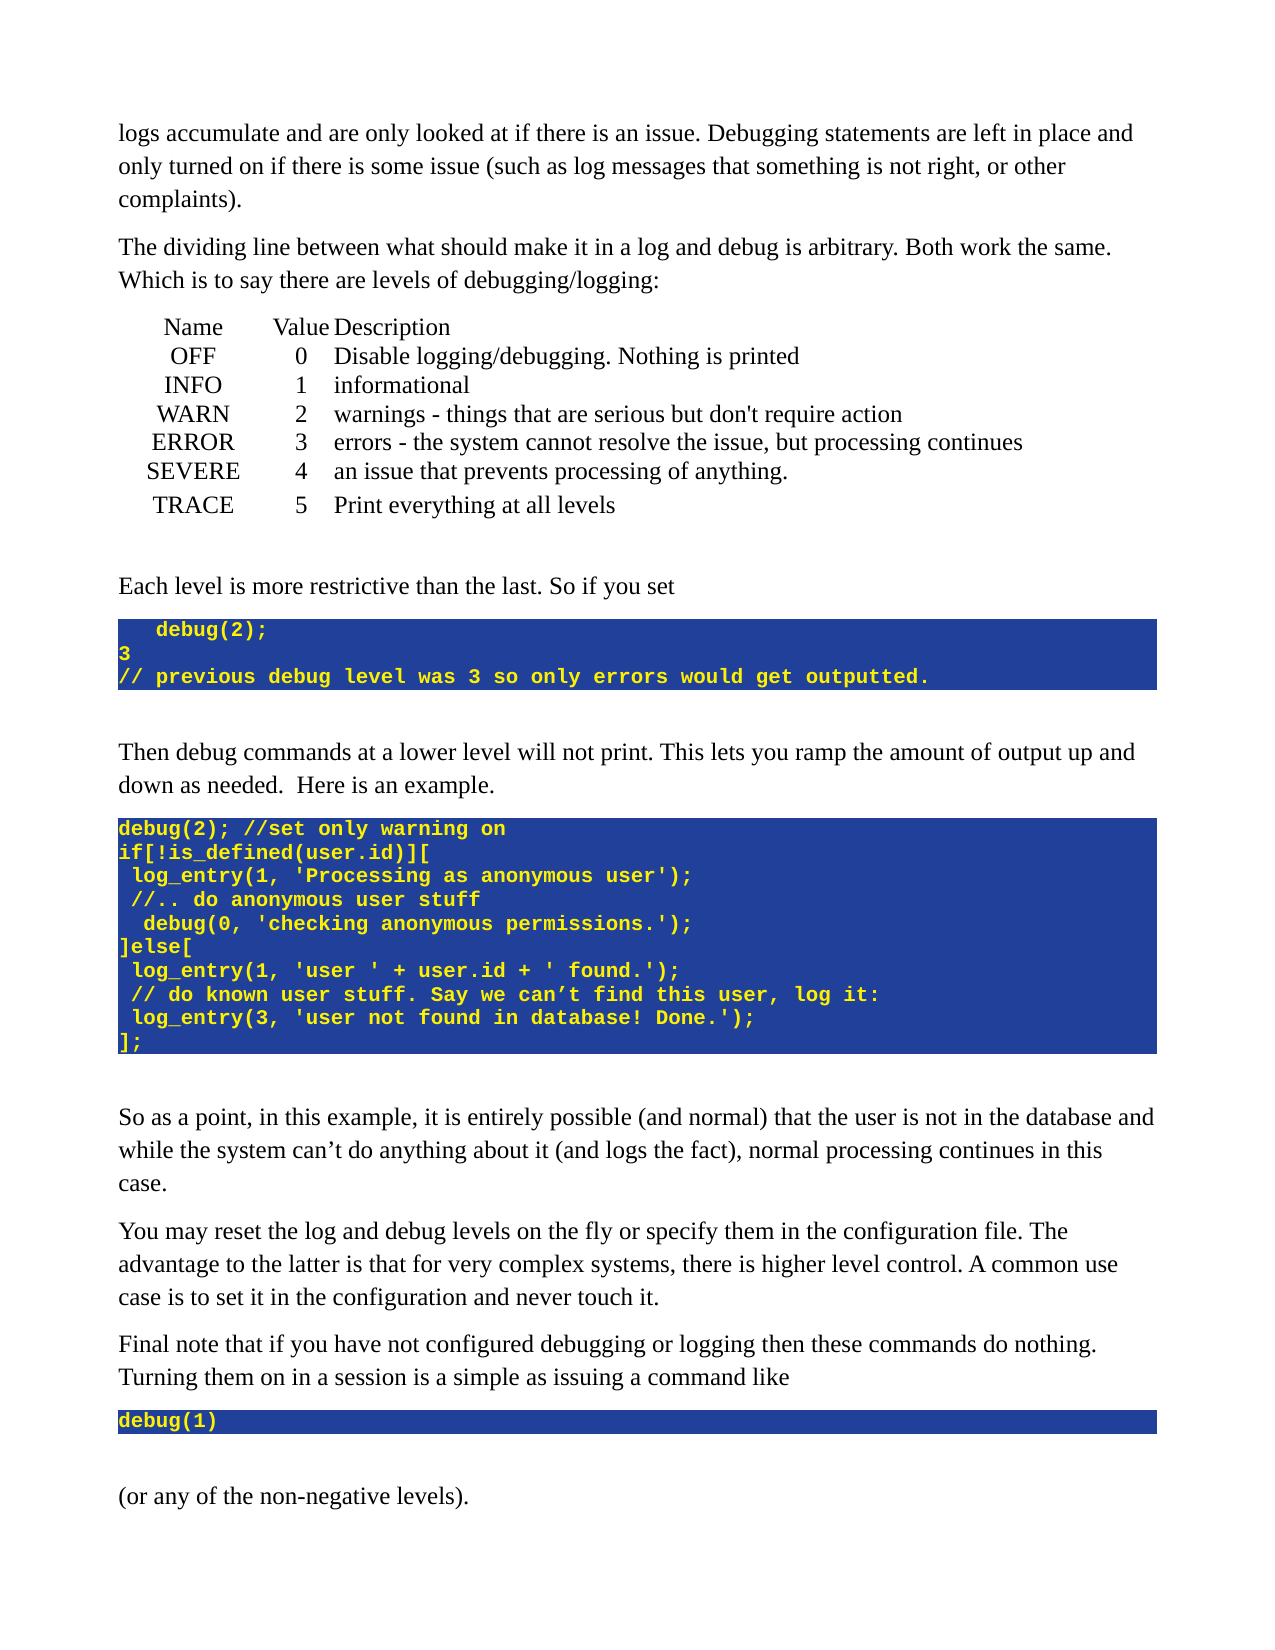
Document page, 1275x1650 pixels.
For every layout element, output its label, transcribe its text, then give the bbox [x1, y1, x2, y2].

text 3 [118, 642, 1157, 666]
text You may reset the log and debug levels on the fly or specify them in the configuration file. The advantage to the latter is that for very complex systems, there is higher level control. A common use case is to set it in the configuration and never touch it. [118, 1216, 1157, 1311]
text log_entry(1, 'Processing as anonymous user'); [118, 865, 1157, 889]
table_header Description [334, 313, 1157, 341]
text Then debug commands at a lower level will not print. This lets you ramp the amount of output up and down as needed. Here is an example. [118, 737, 1157, 799]
text debug(2); //set only warning on [118, 818, 1157, 842]
table_cell 2 [268, 399, 334, 427]
table_header Value [268, 313, 334, 341]
table_cell warnings - things that are serious but don't require action [334, 399, 1157, 427]
text (or any of the non-negative levels). [118, 1481, 1157, 1510]
text log_entry(1, 'user ' + user.id + ' found.'); [118, 960, 1157, 983]
table_cell 3 [268, 428, 334, 456]
text //.. do anonymous user stuff [118, 889, 1157, 913]
text The dividing line between what should make it in a log and debug is arbitrary. Both work the same. Which is to say there are levels of debugging/logging: [118, 232, 1157, 293]
text debug(1) [118, 1410, 1157, 1434]
text Final note that if you have not configured debugging or logging then these commands do nothing. Turning them on in a session is a simple as issuing a command like [118, 1329, 1157, 1391]
text log_entry(3, 'user not found in database! Done.'); [118, 1007, 1157, 1031]
table_cell informational [334, 370, 1157, 399]
table_cell 5 [268, 490, 334, 524]
table_cell 4 [268, 456, 334, 490]
text ]; [118, 1031, 1157, 1054]
table_cell 0 [268, 341, 334, 370]
table_header Name [118, 313, 268, 341]
table_cell 1 [268, 370, 334, 399]
text ]else[ [118, 936, 1157, 960]
text // do known user stuff. Say we can’t find this user, log it: [118, 983, 1157, 1007]
table_cell TRACE [118, 490, 268, 524]
text Each level is more restrictive than the last. So if you set [118, 571, 1157, 600]
table_cell Disable logging/debugging. Nothing is printed [334, 341, 1157, 370]
text debug(2); [118, 619, 1157, 642]
table_cell Print everything at all levels [334, 490, 1157, 524]
text debug(0, 'checking anonymous permissions.'); [118, 913, 1157, 936]
text if[!is_defined(user.id)][ [118, 842, 1157, 865]
table_cell OFF [118, 341, 268, 370]
text logs accumulate and are only looked at if there is an issue. Debugging statements are left in place and only turned on if there is some issue (such as log messages that something is not right, or other complaints). [118, 118, 1157, 213]
table_cell an issue that prevents processing of anything. [334, 456, 1157, 490]
table_cell INFO [118, 370, 268, 399]
table_cell ERROR [118, 428, 268, 456]
table_cell WARN [118, 399, 268, 427]
text So as a point, in this example, it is entirely possible (and normal) that the user is not in the database and while the system can’t do anything about it (and logs the fact), normal processing continues in this case. [118, 1102, 1157, 1197]
text // previous debug level was 3 so only errors would get outputted. [118, 666, 1157, 690]
table_cell errors - the system cannot resolve the issue, but processing continues [334, 428, 1157, 456]
table_cell SEVERE [118, 456, 268, 490]
